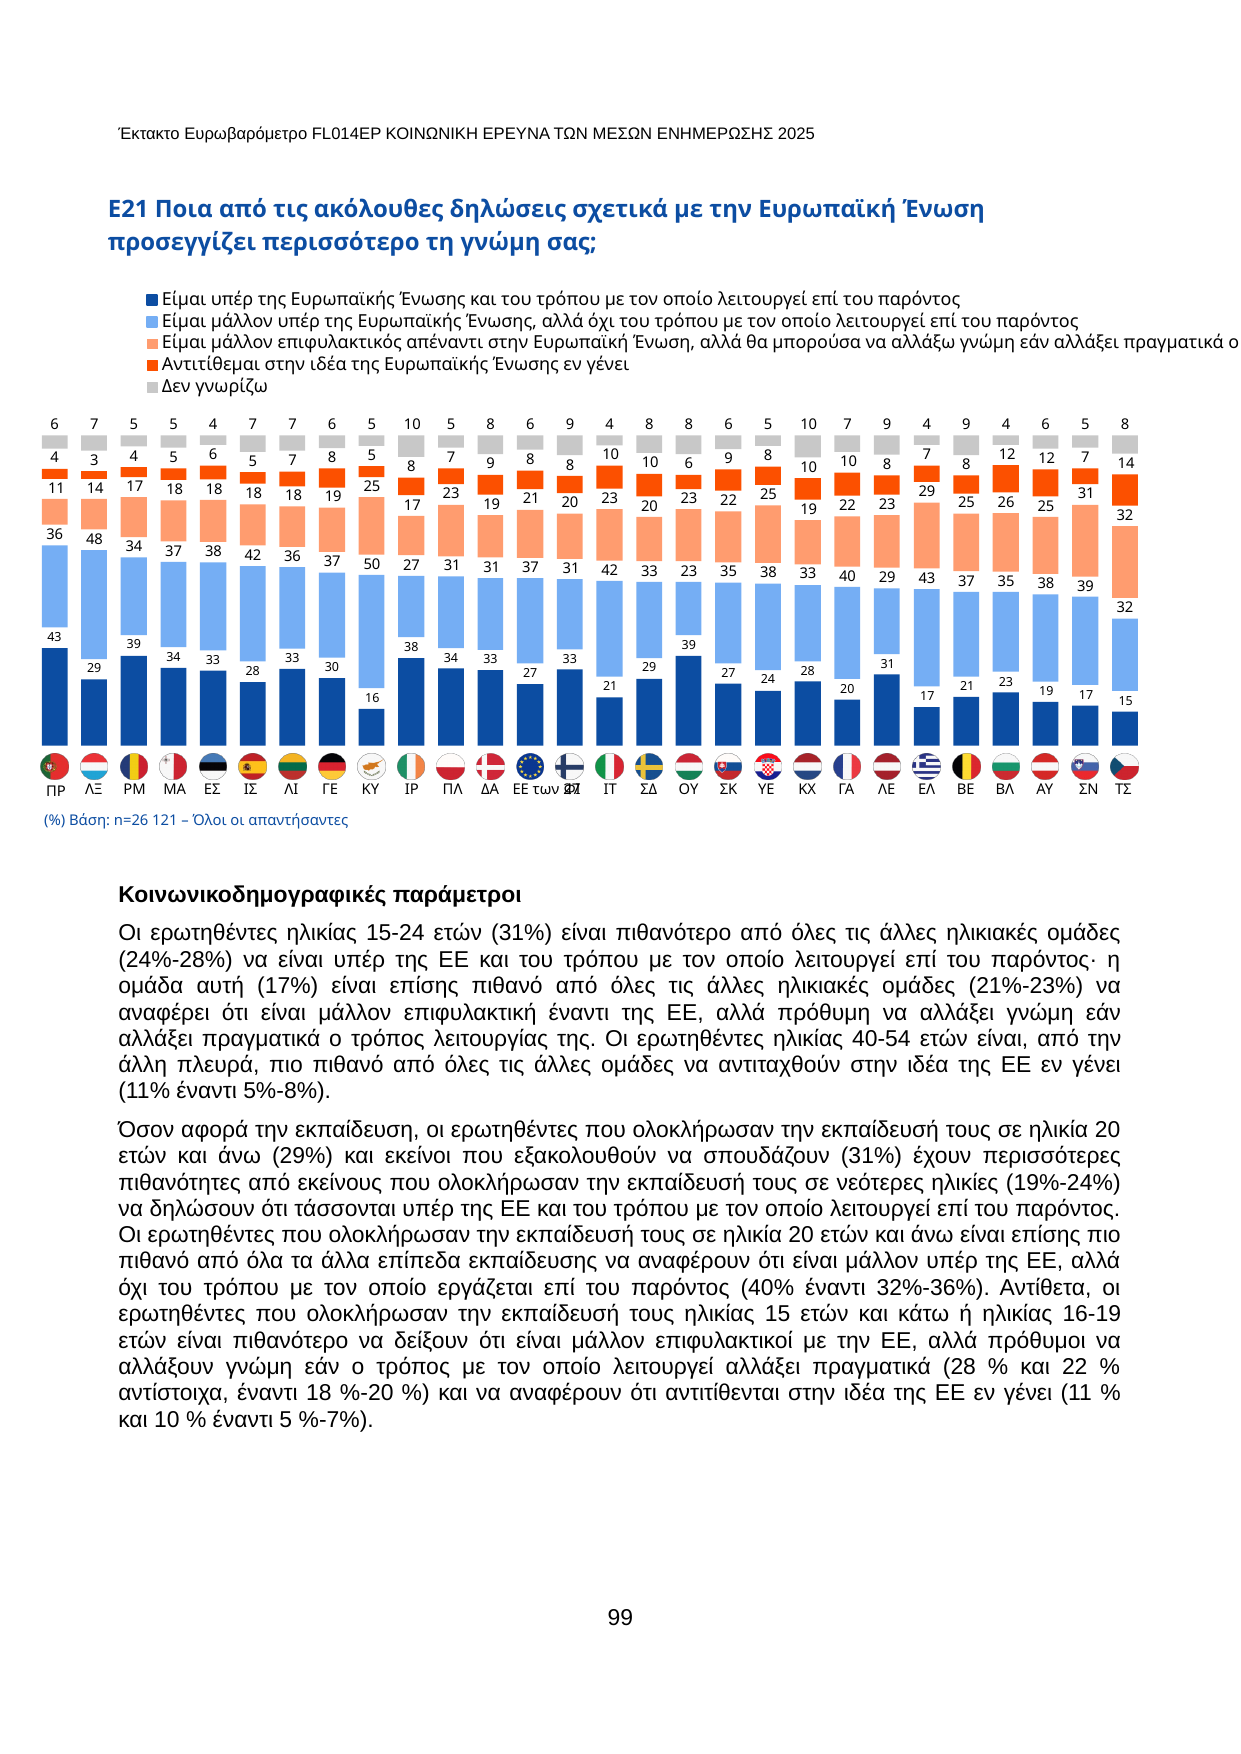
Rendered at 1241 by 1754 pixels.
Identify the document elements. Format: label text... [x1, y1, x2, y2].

picture [952, 753, 981, 780]
picture [1110, 753, 1139, 780]
text [118, 184, 1122, 192]
picture [793, 753, 822, 780]
picture [555, 753, 584, 780]
picture [754, 753, 782, 780]
picture [238, 753, 267, 780]
picture [159, 753, 187, 780]
picture [675, 753, 703, 780]
picture [278, 753, 307, 780]
picture [199, 753, 227, 780]
picture [516, 753, 544, 780]
picture [833, 753, 861, 780]
text Κοινωνικοδημογραφικές παράμετροι [118, 830, 1122, 907]
picture [992, 753, 1020, 780]
picture [1071, 753, 1099, 780]
picture [595, 753, 624, 780]
picture [357, 753, 386, 780]
picture [912, 753, 941, 780]
text Όσον αφορά την εκπαίδευση, οι ερωτηθέντες που ολοκλήρωσαν την εκπαίδευσή τους σε ηλικία 20 ετών και άνω (29%) και εκείνοι που εξακολουθούν να σπουδάζουν (31%) έχουν περισσότερες πιθανότητες από εκείνους που ολοκλήρωσαν την εκπαίδευσή τους σε νεότερες ηλικίες (19%-24%) να δηλώσουν ότι τάσσονται υπέρ της ΕΕ και του τρόπου με τον οποίο λειτουργεί επί του παρόντος. Οι ερωτηθέντες που ολοκλήρωσαν την εκπαίδευσή τους σε ηλικία 20 ετών και άνω είναι επίσης πιο πιθανό από όλα τα άλλα επίπεδα εκπαίδευσης να αναφέρουν ότι είναι μάλλον υπέρ της ΕΕ, αλλά όχι του τρόπου με τον οποίο εργάζεται επί του παρόντος (40% έναντι 32%-36%). Αντίθετα, οι ερωτηθέντες που ολοκλήρωσαν την εκπαίδευσή τους ηλικίας 15 ετών και κάτω ή ηλικίας 16-19 ετών είναι πιθανότερο να δείξουν ότι είναι μάλλον επιφυλακτικοί με την ΕΕ, αλλά πρόθυμοι να αλλάξουν γνώμη εάν ο τρόπος με τον οποίο λειτουργεί αλλάξει πραγματικά (28 % και 22 % αντίστοιχα, έναντι 18 %-20 %) και να αναφέρουν ότι αντιτίθενται στην ιδέα της ΕΕ εν γένει (11 % και 10 % έναντι 5 %-7%). [118, 1116, 1122, 1432]
picture [318, 753, 346, 780]
picture [714, 753, 742, 780]
picture [436, 753, 465, 780]
picture [873, 753, 901, 780]
picture [40, 753, 69, 780]
text Οι ερωτηθέντες ηλικίας 15-24 ετών (31%) είναι πιθανότερο από όλες τις άλλες ηλικιακές ομάδες (24%-28%) να είναι υπέρ της ΕΕ και του τρόπου με τον οποίο λειτουργεί επί του παρόντος· η ομάδα αυτή (17%) είναι επίσης πιθανό από όλες τις άλλες ηλικιακές ομάδες (21%-23%) να αναφέρει ότι είναι μάλλον επιφυλακτική έναντι της ΕΕ, αλλά πρόθυμη να αλλάξει γνώμη εάν αλλάξει πραγματικά ο τρόπος λειτουργίας της. Οι ερωτηθέντες ηλικίας 40-54 ετών είναι, από την άλλη πλευρά, πιο πιθανό από όλες τις άλλες ομάδες να αντιταχθούν στην ιδέα της ΕΕ εν γένει (11% έναντι 5%-8%). [118, 919, 1122, 1104]
picture [80, 753, 108, 780]
picture [635, 753, 663, 780]
picture [1031, 753, 1059, 780]
picture [120, 753, 148, 780]
picture [476, 753, 505, 780]
picture [397, 753, 425, 780]
